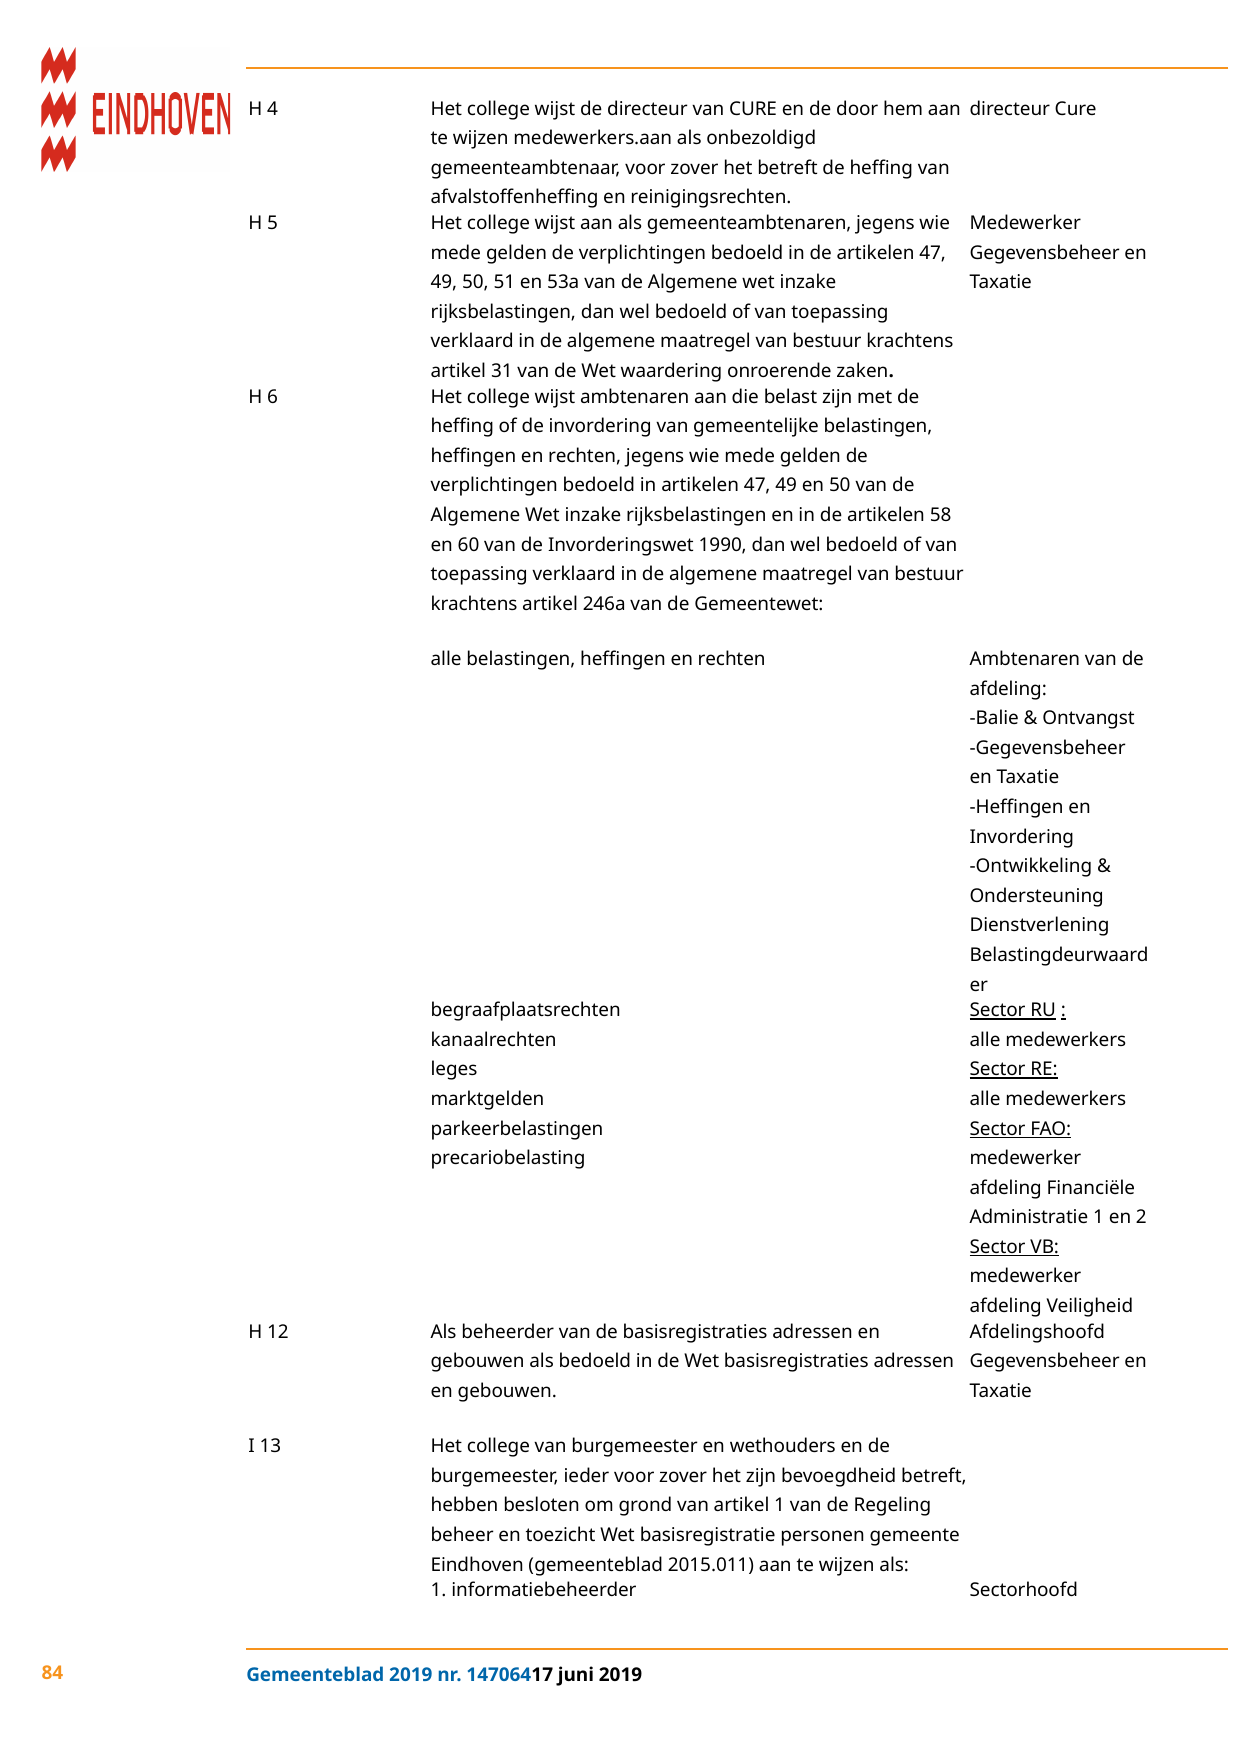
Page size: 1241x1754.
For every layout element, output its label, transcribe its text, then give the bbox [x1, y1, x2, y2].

table_cell H 4 [248, 95, 430, 209]
table_cell Ambtenaren van de afdeling: -Balie & Ontvangst -Gegevensbeheer en Taxatie -Heffingen en Invordering -Ontwikkeling & Ondersteuning Dienstverlening Belastingdeurwaarder [969, 645, 1152, 996]
table_cell begraafplaatsrechten kanaalrechten leges marktgelden parkeerbelastingen precariobelasting [430, 996, 969, 1318]
table_cell H 5 [248, 209, 430, 383]
table_cell I 13 [248, 1433, 430, 1577]
table_cell 1. informatiebeheerder [430, 1577, 969, 1602]
table_cell Afdelingshoofd Gegevensbeheer en Taxatie [969, 1318, 1152, 1432]
table_cell H 6 [248, 383, 430, 645]
table_cell [969, 383, 1152, 645]
table_cell [248, 1577, 430, 1602]
picture [41, 47, 231, 172]
table_cell [248, 645, 430, 996]
table_cell alle belastingen, heffingen en rechten [430, 645, 969, 996]
table_cell Als beheerder van de basisregistraties adressen en gebouwen als bedoeld in de Wet basisregistraties adressen en gebouwen. [430, 1318, 969, 1432]
table_cell Medewerker Gegevensbeheer en Taxatie [969, 209, 1152, 383]
table_cell H 12 [248, 1318, 430, 1432]
table_cell [969, 1433, 1152, 1577]
table_cell [248, 996, 430, 1318]
table_cell Het college van burgemeester en wethouders en de burgemeester, ieder voor zover het zijn bevoegdheid betreft, hebben besloten om grond van artikel 1 van de Regeling beheer en toezicht Wet basisregistratie personen gemeente Eindhoven (gemeenteblad 2015.011) aan te wijzen als: [430, 1433, 969, 1577]
table_cell Het college wijst de directeur van CURE en de door hem aan te wijzen medewerkers.aan als onbezoldigd gemeenteambtenaar, voor zover het betreft de heffing van afvalstoffenheffing en reinigingsrechten. [430, 95, 969, 209]
table_cell directeur Cure [969, 95, 1152, 209]
table_cell Sectorhoofd [969, 1577, 1152, 1602]
table_cell Het college wijst ambtenaren aan die belast zijn met de heffing of de invordering van gemeentelijke belastingen, heffingen en rechten, jegens wie mede gelden de verplichtingen bedoeld in artikelen 47, 49 en 50 van de Algemene Wet inzake rijksbelastingen en in de artikelen 58 en 60 van de Invorderingswet 1990, dan wel bedoeld of van toepassing verklaard in de algemene maatregel van bestuur krachtens artikel 246a van de Gemeentewet: [430, 383, 969, 645]
table_cell Sector RU : alle medewerkers Sector RE: alle medewerkers Sector FAO: medewerker afdeling Financiële Administratie 1 en 2 Sector VB: medewerker afdeling Veiligheid [969, 996, 1152, 1318]
table_cell Het college wijst aan als gemeenteambtenaren, jegens wie mede gelden de verplichtingen bedoeld in de artikelen 47, 49, 50, 51 en 53a van de Algemene wet inzake rijksbelastingen, dan wel bedoeld of van toepassing verklaard in de algemene maatregel van bestuur krachtens artikel 31 van de Wet waardering onroerende zaken. [430, 209, 969, 383]
